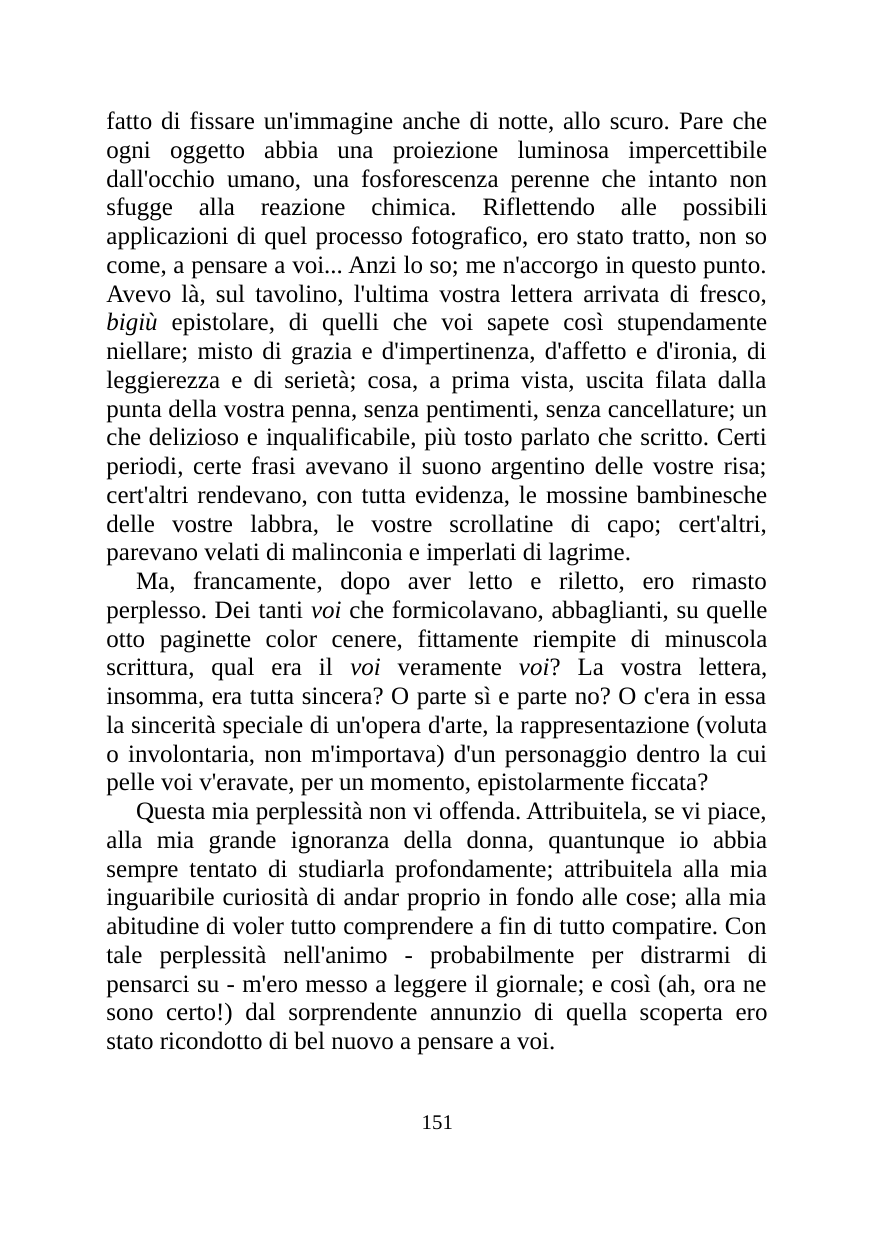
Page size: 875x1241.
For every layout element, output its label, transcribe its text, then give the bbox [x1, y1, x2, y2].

text Ma, francamente, dopo aver letto e riletto, ero rimasto perplesso. Dei tanti voi che formicolavano, abbaglianti, su quelle otto paginette color cenere, fittamente riempite di minuscola scrittura, qual era il voi veramente voi? La vostra lettera, insomma, era tutta sincera? O parte sì e parte no? O c'era in essa la sincerità speciale di un'opera d'arte, la rappresentazione (voluta o involontaria, non m'importava) d'un personaggio dentro la cui pelle voi v'eravate, per un momento, epistolarmente ficcata? [106, 566, 768, 796]
text fatto di fissare un'immagine anche di notte, allo scuro. Pare che ogni oggetto abbia una proiezione luminosa impercettibile dall'occhio umano, una fosforescenza perenne che intanto non sfugge alla reazione chimica. Riflettendo alle possibili applicazioni di quel processo fotografico, ero stato tratto, non so come, a pensare a voi... Anzi lo so; me n'accorgo in questo punto. Avevo là, sul tavolino, l'ultima vostra lettera arrivata di fresco, bigiù epistolare, di quelli che voi sapete così stupendamente niellare; misto di grazia e d'impertinenza, d'affetto e d'ironia, di leggierezza e di serietà; cosa, a prima vista, uscita filata dalla punta della vostra penna, senza pentimenti, senza cancellature; un che delizioso e inqualificabile, più tosto parlato che scritto. Certi periodi, certe frasi avevano il suono argentino delle vostre risa; cert'altri rendevano, con tutta evidenza, le mossine bambinesche delle vostre labbra, le vostre scrollatine di capo; cert'altri, parevano velati di malinconia e imperlati di lagrime. [106, 106, 768, 566]
text Questa mia perplessità non vi offenda. Attribuitela, se vi piace, alla mia grande ignoranza della donna, quantunque io abbia sempre tentato di studiarla profondamente; attribuitela alla mia inguaribile curiosità di andar proprio in fondo alle cose; alla mia abitudine di voler tutto comprendere a fin di tutto compatire. Con tale perplessità nell'animo - probabilmente per distrarmi di pensarci su - m'ero messo a leggere il giornale; e così (ah, ora ne sono certo!) dal sorprendente annunzio di quella scoperta ero stato ricondotto di bel nuovo a pensare a voi. [106, 796, 768, 1055]
